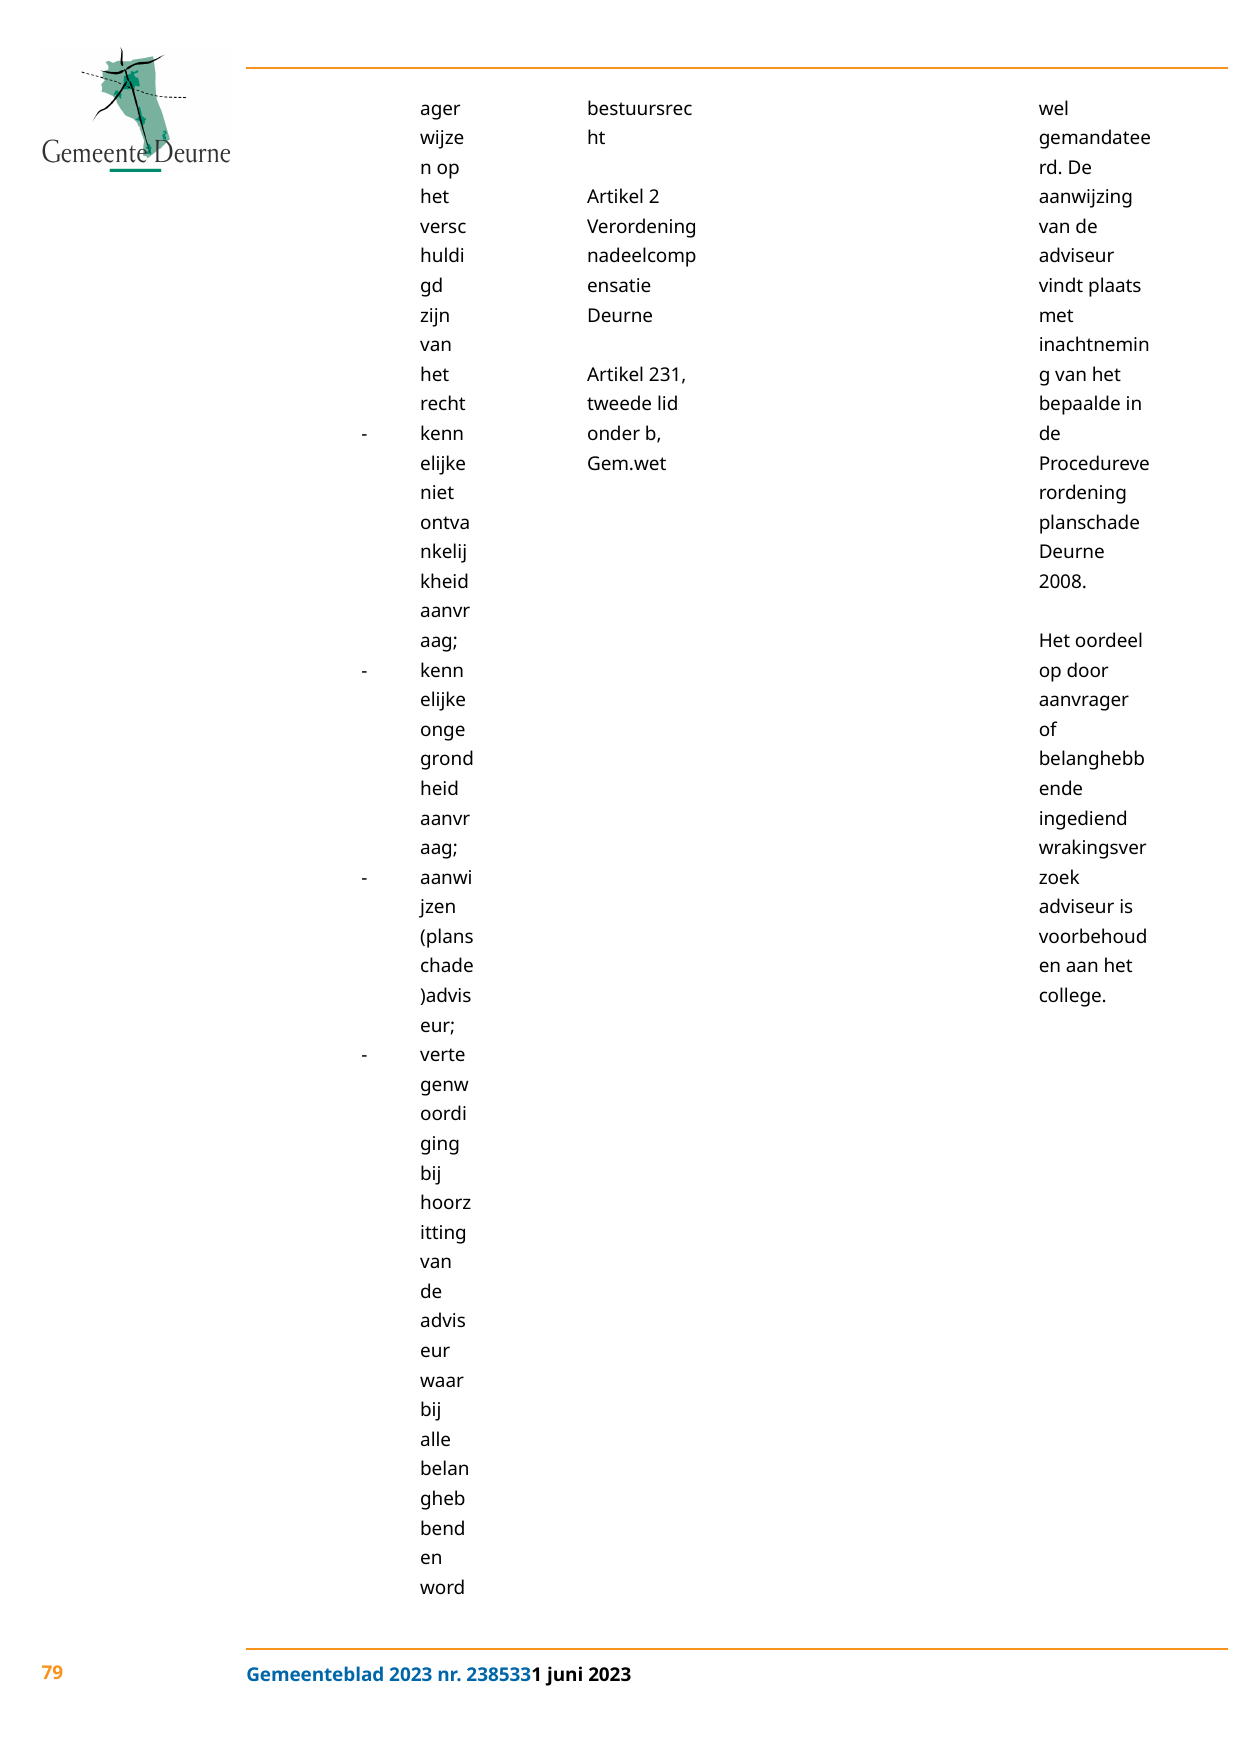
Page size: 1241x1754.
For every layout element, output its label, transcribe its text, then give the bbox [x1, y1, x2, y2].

table_cell ager wijzen op het verschuldigd zijn van het recht kennelijke niet ontvankelijkheid aanvraag; kennelijke ongegrondheid aanvraag; aanwijzen (planschade)adviseur; vertegenwoordiging bij hoorzitting van de adviseur waarbij alle belanghebbenden word [361, 95, 474, 1600]
table_cell bestuursrecht Artikel 2 Verordening nadeelcompensatie Deurne Artikel 231, tweede lid onder b, Gem.wet [587, 95, 700, 1600]
table_cell [248, 95, 361, 1600]
table_cell [700, 95, 813, 1600]
table_cell wel gemandateerd. De aanwijzing van de adviseur vindt plaats met inachtneming van het bepaalde in de Procedureverordening planschade Deurne 2008. Het oordeel op door aanvrager of belanghebbende ingediend wrakingsverzoek adviseur is voorbehouden aan het college. [1039, 95, 1152, 1600]
table_cell [474, 95, 587, 1600]
picture [41, 47, 231, 172]
table_cell [926, 95, 1038, 1600]
table_cell [813, 95, 926, 1600]
